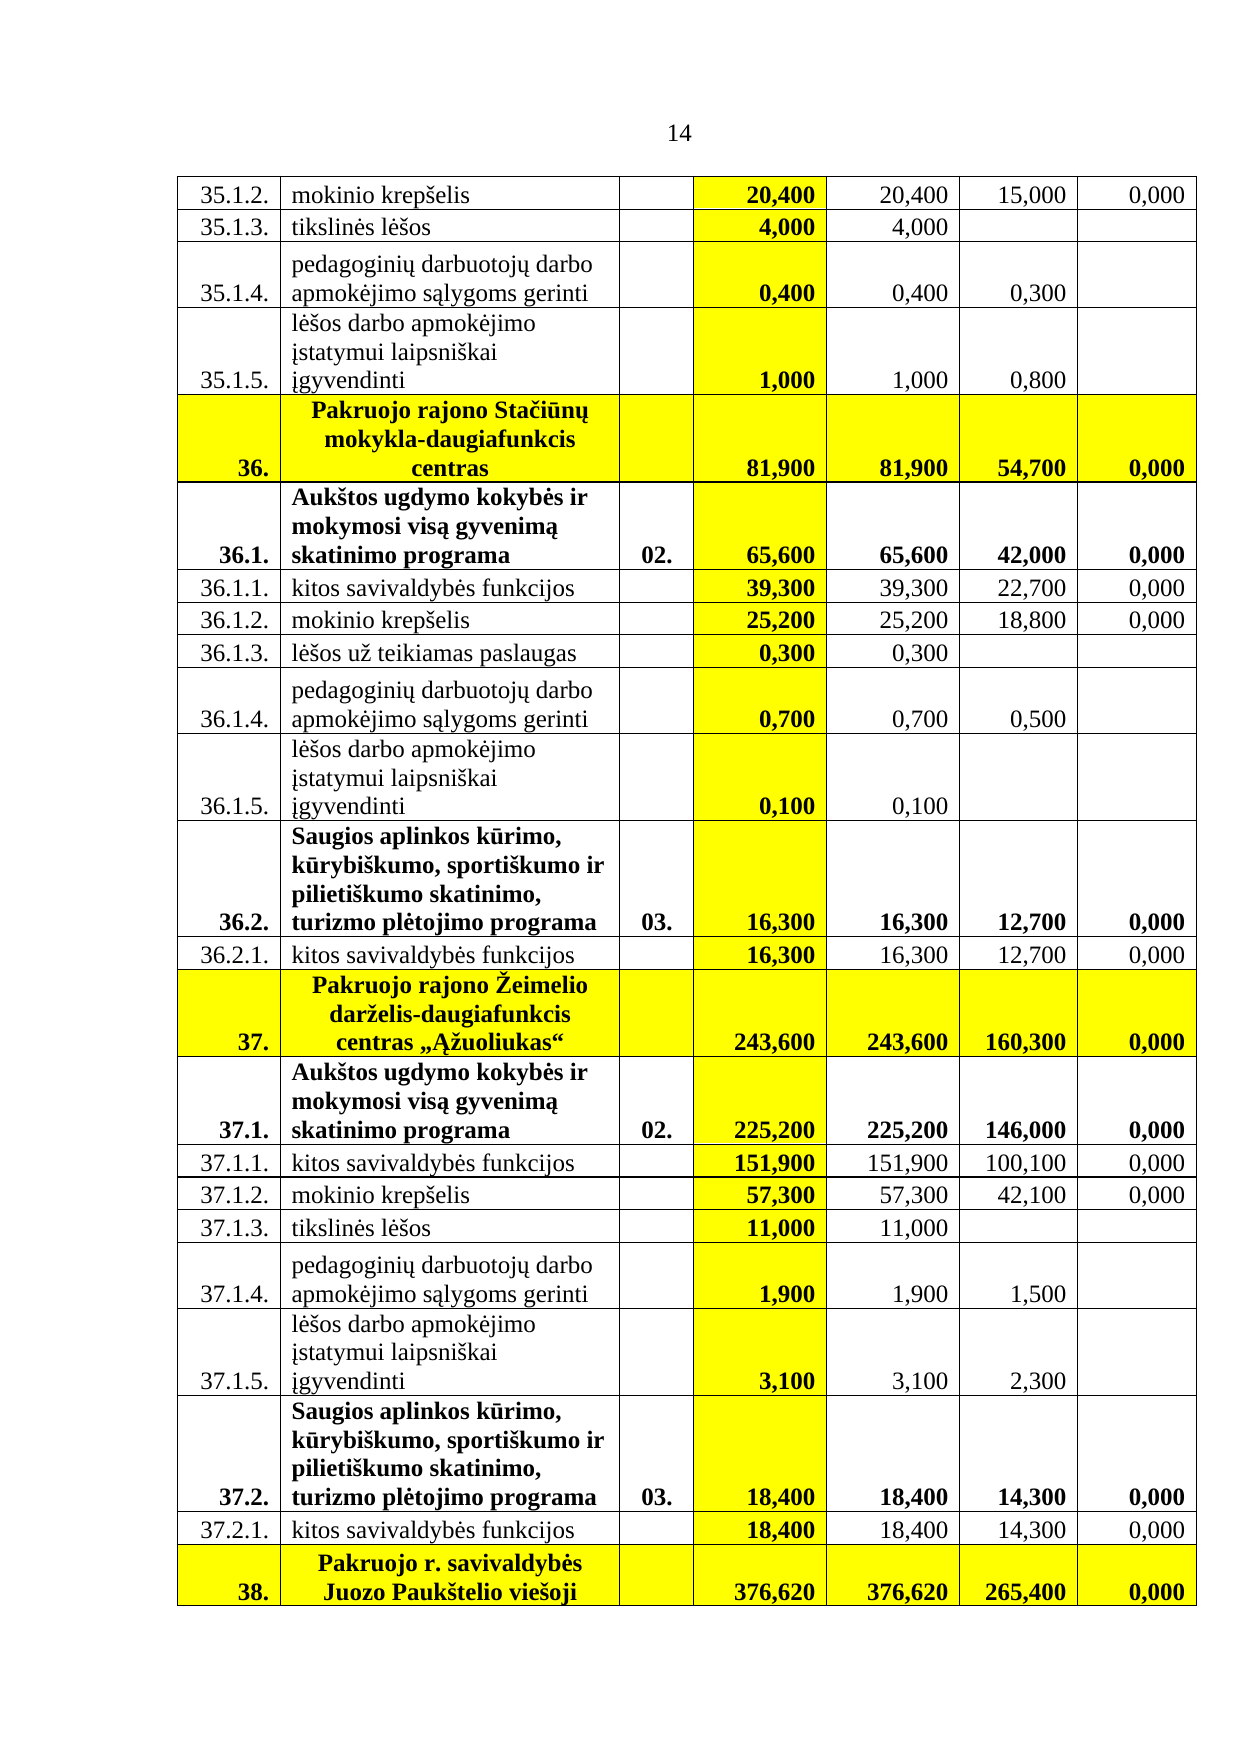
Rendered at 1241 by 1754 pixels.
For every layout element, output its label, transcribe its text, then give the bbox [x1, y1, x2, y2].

table_cell 42,100 [960, 1178, 1077, 1209]
table_cell lėšos darbo apmokėjimo įstatymui laipsniškai įgyvendinti [281, 308, 619, 394]
table_cell 37.1.3. [178, 1210, 280, 1242]
table_cell 36.2. [178, 821, 280, 936]
table_cell 0,300 [694, 635, 826, 667]
table_cell 35.1.2. [178, 177, 280, 208]
table_cell 57,300 [694, 1178, 826, 1209]
table_cell [960, 1210, 1077, 1242]
table_cell 36.1.5. [178, 734, 280, 820]
table_cell 100,100 [960, 1145, 1077, 1176]
table_cell 0,000 [1078, 1396, 1196, 1511]
table_cell 22,700 [960, 570, 1077, 602]
table_cell pedagoginių darbuotojų darbo apmokėjimo sąlygoms gerinti [281, 242, 619, 307]
table_cell 37.1. [178, 1057, 280, 1143]
table_cell 0,000 [1078, 937, 1196, 969]
table_cell [620, 734, 693, 820]
table_cell 0,000 [1078, 570, 1196, 602]
table_cell 1,000 [694, 308, 826, 394]
table_cell [960, 210, 1077, 241]
table_cell 0,000 [1078, 177, 1196, 208]
table_cell 36.1.4. [178, 668, 280, 733]
table_cell 1,900 [827, 1243, 959, 1308]
table_cell 151,900 [827, 1145, 959, 1176]
table_cell 16,300 [827, 821, 959, 936]
table_cell [1078, 1210, 1196, 1242]
table_cell tikslinės lėšos [281, 1210, 619, 1242]
table_cell [620, 937, 693, 969]
table_cell 11,000 [827, 1210, 959, 1242]
table_cell 16,300 [827, 937, 959, 969]
table_cell 1,900 [694, 1243, 826, 1308]
table_cell [960, 635, 1077, 667]
table_cell lėšos darbo apmokėjimo įstatymui laipsniškai įgyvendinti [281, 1309, 619, 1395]
table_cell 4,000 [694, 210, 826, 241]
table_cell [620, 1178, 693, 1209]
table_cell 0,000 [1078, 1512, 1196, 1544]
table_cell 0,000 [1078, 1178, 1196, 1209]
table_cell kitos savivaldybės funkcijos [281, 1145, 619, 1176]
table_cell 81,900 [827, 395, 959, 481]
table_cell 38. [178, 1545, 280, 1605]
table_cell 2,300 [960, 1309, 1077, 1395]
table_cell 4,000 [827, 210, 959, 241]
table_cell [620, 1309, 693, 1395]
table_cell 225,200 [694, 1057, 826, 1143]
table_cell 36.1.3. [178, 635, 280, 667]
table_cell 0,300 [827, 635, 959, 667]
table_cell pedagoginių darbuotojų darbo apmokėjimo sąlygoms gerinti [281, 1243, 619, 1308]
table_cell [1078, 242, 1196, 307]
table_cell 1,000 [827, 308, 959, 394]
table_cell 39,300 [694, 570, 826, 602]
table_cell 36.1. [178, 483, 280, 569]
table_cell 11,000 [694, 1210, 826, 1242]
table_cell 0,700 [827, 668, 959, 733]
table_cell 37. [178, 970, 280, 1056]
table_cell [1078, 210, 1196, 241]
table_cell 20,400 [827, 177, 959, 208]
table_cell 0,500 [960, 668, 1077, 733]
table_cell [1078, 1309, 1196, 1395]
table_cell [620, 177, 693, 208]
table_cell 0,000 [1078, 1057, 1196, 1143]
table_cell Pakruojo rajono Stačiūnų mokykla-daugiafunkcis centras [281, 395, 619, 481]
table_cell 12,700 [960, 821, 1077, 936]
table_cell 37.2. [178, 1396, 280, 1511]
table_cell 37.2.1. [178, 1512, 280, 1544]
table_cell [620, 970, 693, 1056]
table_cell 20,400 [694, 177, 826, 208]
table_cell [1078, 668, 1196, 733]
table_cell 1,500 [960, 1243, 1077, 1308]
table_cell 0,000 [1078, 1545, 1196, 1605]
table_cell 376,620 [827, 1545, 959, 1605]
table_cell Aukštos ugdymo kokybės ir mokymosi visą gyvenimą skatinimo programa [281, 483, 619, 569]
table_cell 37.1.4. [178, 1243, 280, 1308]
table_cell 0,000 [1078, 395, 1196, 481]
table_cell 0,700 [694, 668, 826, 733]
table_cell 25,200 [827, 603, 959, 634]
table_cell Saugios aplinkos kūrimo, kūrybiškumo, sportiškumo ir pilietiškumo skatinimo, turizmo plėtojimo programa [281, 821, 619, 936]
table_cell Aukštos ugdymo kokybės ir mokymosi visą gyvenimą skatinimo programa [281, 1057, 619, 1143]
table_cell 18,400 [827, 1512, 959, 1544]
table_cell 03. [620, 1396, 693, 1511]
table_cell [620, 1545, 693, 1605]
table_cell pedagoginių darbuotojų darbo apmokėjimo sąlygoms gerinti [281, 668, 619, 733]
table_cell 3,100 [827, 1309, 959, 1395]
table_cell [620, 635, 693, 667]
table_cell 0,300 [960, 242, 1077, 307]
table_cell 36. [178, 395, 280, 481]
table_cell 12,700 [960, 937, 1077, 969]
table_cell 42,000 [960, 483, 1077, 569]
table_cell 0,000 [1078, 821, 1196, 936]
table_cell [620, 1512, 693, 1544]
table_cell 0,100 [694, 734, 826, 820]
table_cell 65,600 [694, 483, 826, 569]
table_cell 16,300 [694, 821, 826, 936]
table_cell lėšos už teikiamas paslaugas [281, 635, 619, 667]
table_cell 35.1.3. [178, 210, 280, 241]
table_cell 36.1.1. [178, 570, 280, 602]
table_cell [1078, 1243, 1196, 1308]
table_cell Pakruojo rajono Žeimelio darželis-daugiafunkcis centras „Ąžuoliukas“ [281, 970, 619, 1056]
table_cell 0,000 [1078, 970, 1196, 1056]
table_cell 02. [620, 483, 693, 569]
table_cell 81,900 [694, 395, 826, 481]
table_cell lėšos darbo apmokėjimo įstatymui laipsniškai įgyvendinti [281, 734, 619, 820]
table_cell mokinio krepšelis [281, 603, 619, 634]
table_cell mokinio krepšelis [281, 1178, 619, 1209]
table_cell 03. [620, 821, 693, 936]
table_cell 0,000 [1078, 1145, 1196, 1176]
table_cell 25,200 [694, 603, 826, 634]
table_cell 02. [620, 1057, 693, 1143]
table_cell 160,300 [960, 970, 1077, 1056]
table_cell 54,700 [960, 395, 1077, 481]
table_cell 57,300 [827, 1178, 959, 1209]
table_cell [620, 1145, 693, 1176]
table_cell 36.1.2. [178, 603, 280, 634]
table_cell 151,900 [694, 1145, 826, 1176]
table_cell 146,000 [960, 1057, 1077, 1143]
table_cell [620, 603, 693, 634]
table_cell 14,300 [960, 1396, 1077, 1511]
table_cell 37.1.1. [178, 1145, 280, 1176]
table_cell [620, 1210, 693, 1242]
table_cell 0,000 [1078, 603, 1196, 634]
table_cell 3,100 [694, 1309, 826, 1395]
table_cell 376,620 [694, 1545, 826, 1605]
table_cell [620, 570, 693, 602]
table_cell [1078, 635, 1196, 667]
table_cell [620, 308, 693, 394]
table_cell kitos savivaldybės funkcijos [281, 937, 619, 969]
table_cell 37.1.2. [178, 1178, 280, 1209]
table_cell 36.2.1. [178, 937, 280, 969]
table_cell 65,600 [827, 483, 959, 569]
table_cell tikslinės lėšos [281, 210, 619, 241]
table_cell [1078, 734, 1196, 820]
table_cell 243,600 [694, 970, 826, 1056]
table_cell 0,000 [1078, 483, 1196, 569]
table_cell [620, 668, 693, 733]
table_cell 18,800 [960, 603, 1077, 634]
table_cell 18,400 [827, 1396, 959, 1511]
table_cell 39,300 [827, 570, 959, 602]
table_cell 37.1.5. [178, 1309, 280, 1395]
table_cell kitos savivaldybės funkcijos [281, 570, 619, 602]
table_cell 225,200 [827, 1057, 959, 1143]
table_cell mokinio krepšelis [281, 177, 619, 208]
table_cell 265,400 [960, 1545, 1077, 1605]
table_cell 16,300 [694, 937, 826, 969]
table_cell 0,400 [694, 242, 826, 307]
table_cell kitos savivaldybės funkcijos [281, 1512, 619, 1544]
table_cell [620, 242, 693, 307]
table_cell 0,100 [827, 734, 959, 820]
table_cell 35.1.4. [178, 242, 280, 307]
table_cell 18,400 [694, 1396, 826, 1511]
table_cell 14,300 [960, 1512, 1077, 1544]
table_cell 0,400 [827, 242, 959, 307]
table_cell 15,000 [960, 177, 1077, 208]
table_cell 243,600 [827, 970, 959, 1056]
table_cell Saugios aplinkos kūrimo, kūrybiškumo, sportiškumo ir pilietiškumo skatinimo, turizmo plėtojimo programa [281, 1396, 619, 1511]
table_cell [620, 210, 693, 241]
table_cell 18,400 [694, 1512, 826, 1544]
table_cell 0,800 [960, 308, 1077, 394]
table_cell 35.1.5. [178, 308, 280, 394]
table_cell [1078, 308, 1196, 394]
table_cell [620, 1243, 693, 1308]
table_cell Pakruojo r. savivaldybės Juozo Paukštelio viešoji [281, 1545, 619, 1605]
table_cell [620, 395, 693, 481]
table_cell [960, 734, 1077, 820]
